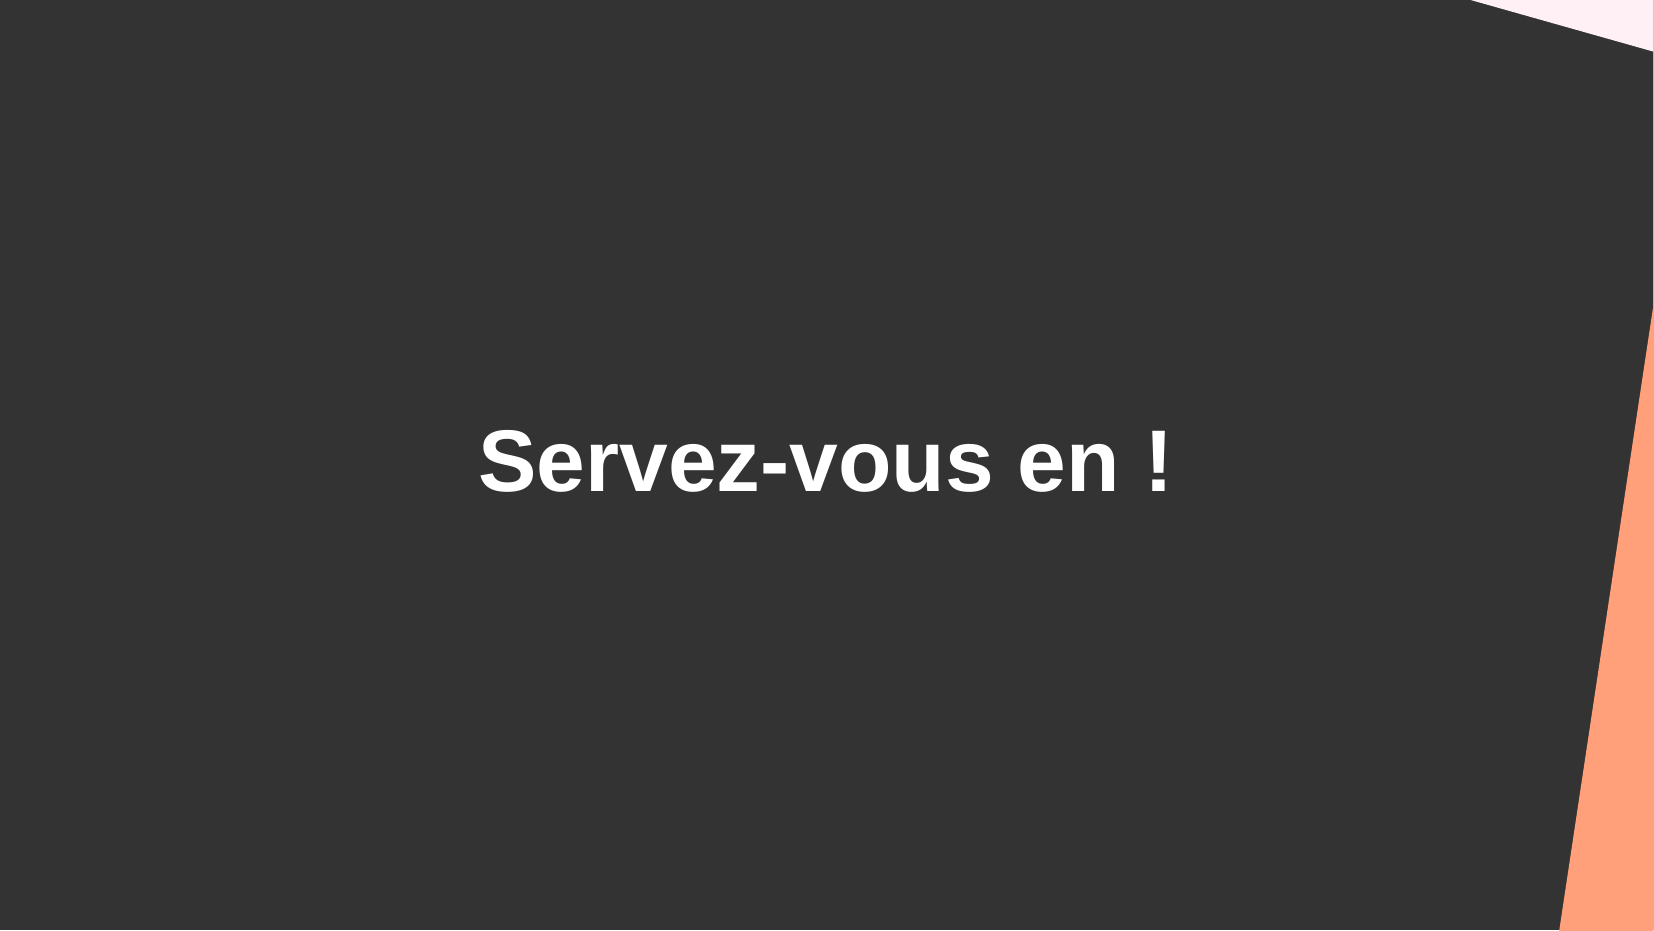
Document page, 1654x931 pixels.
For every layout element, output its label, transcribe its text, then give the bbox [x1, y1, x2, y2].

text_box [1470, 0, 1654, 52]
title Servez-vous en ! [31, 412, 1622, 518]
text_box [1559, 301, 1654, 931]
